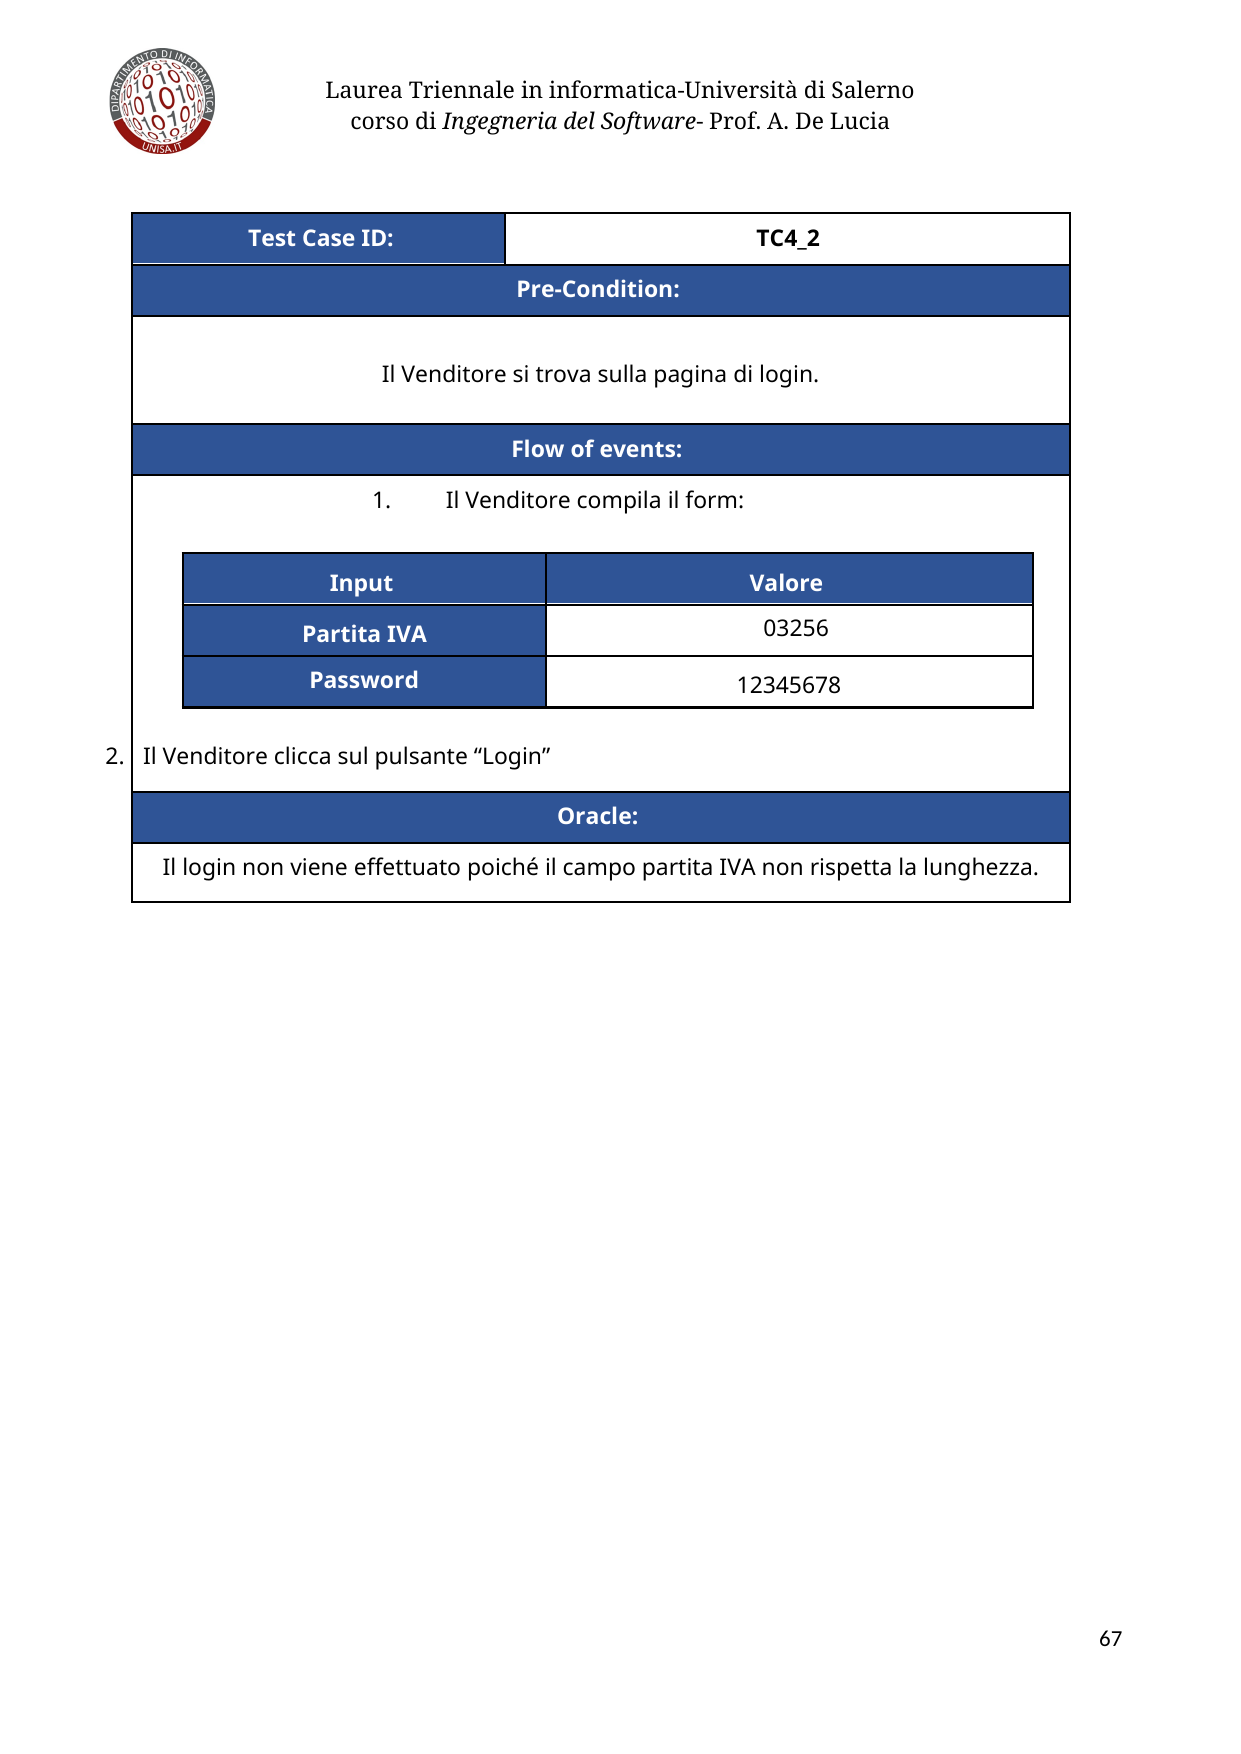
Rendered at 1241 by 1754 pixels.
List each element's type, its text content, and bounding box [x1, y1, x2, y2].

table_header Test Case ID: [133, 214, 504, 263]
table_header Input [184, 554, 545, 603]
table_cell Il login non viene effettuato poiché il campo partita IVA non rispetta la lunghezza. [133, 844, 1069, 901]
table_header Valore [547, 554, 1032, 603]
table_cell Il Venditore si trova sulla pagina di login. [133, 317, 1069, 423]
table_cell Partita IVA [184, 606, 545, 655]
table_cell Pre-Condition: [133, 266, 1069, 315]
table_header TC4_2 [506, 214, 1069, 263]
table_cell Oracle: [133, 793, 1069, 842]
table_cell Password [184, 657, 545, 706]
table_cell 03256 [547, 606, 1032, 655]
table_cell 12345678 [547, 657, 1032, 706]
table_cell Flow of events: [133, 425, 1069, 474]
table_cell Il Venditore compila il form: Il Venditore clicca sul pulsante “Login” [133, 476, 1069, 791]
